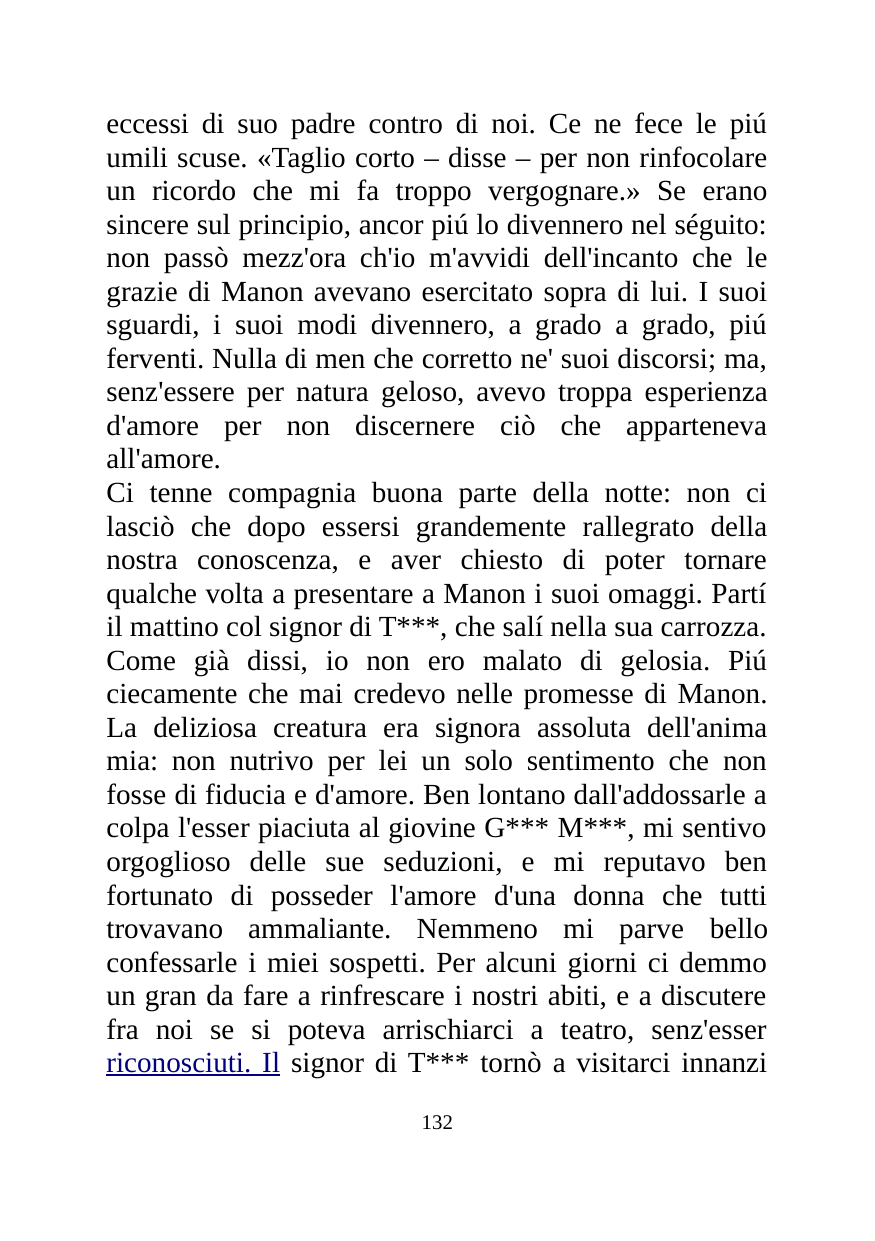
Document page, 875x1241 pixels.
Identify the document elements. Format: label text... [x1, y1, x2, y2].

text Come già dissi, io non ero malato di gelosia. Piú ciecamente che mai credevo nelle promesse di Manon. La deliziosa creatura era signora assoluta dell'anima mia: non nutrivo per lei un solo sentimento che non fosse di fiducia e d'amore. Ben lontano dall'addossarle a colpa l'esser piaciuta al giovine G*** M***, mi sentivo orgoglioso delle sue seduzioni, e mi reputavo ben fortunato di posseder l'amore d'una donna che tutti trovavano ammaliante. Nemmeno mi parve bello confessarle i miei sospetti. Per alcuni giorni ci demmo un gran da fare a rinfrescare i nostri abiti, e a discutere fra noi se si poteva arrischiarci a teatro, senz'esser riconosciuti. Il signor di T*** tornò a visitarci innanzi [106, 643, 768, 1079]
text eccessi di suo padre contro di noi. Ce ne fece le piú umili scuse. «Taglio corto ‒ disse ‒ per non rinfocolare un ricordo che mi fa troppo vergognare.» Se erano sincere sul principio, ancor piú lo divennero nel séguito: non passò mezz'ora ch'io m'avvidi dell'incanto che le grazie di Manon avevano esercitato sopra di lui. I suoi sguardi, i suoi modi divennero, a grado a grado, piú ferventi. Nulla di men che corretto ne' suoi discorsi; ma, senz'essere per natura geloso, avevo troppa esperienza d'amore per non discernere ciò che apparteneva all'amore. [106, 106, 768, 475]
text Ci tenne compagnia buona parte della notte: non ci lasciò che dopo essersi grandemente rallegrato della nostra conoscenza, e aver chiesto di poter tornare qualche volta a presentare a Manon i suoi omaggi. Partí il mattino col signor di T***, che salí nella sua carrozza. [106, 475, 768, 643]
